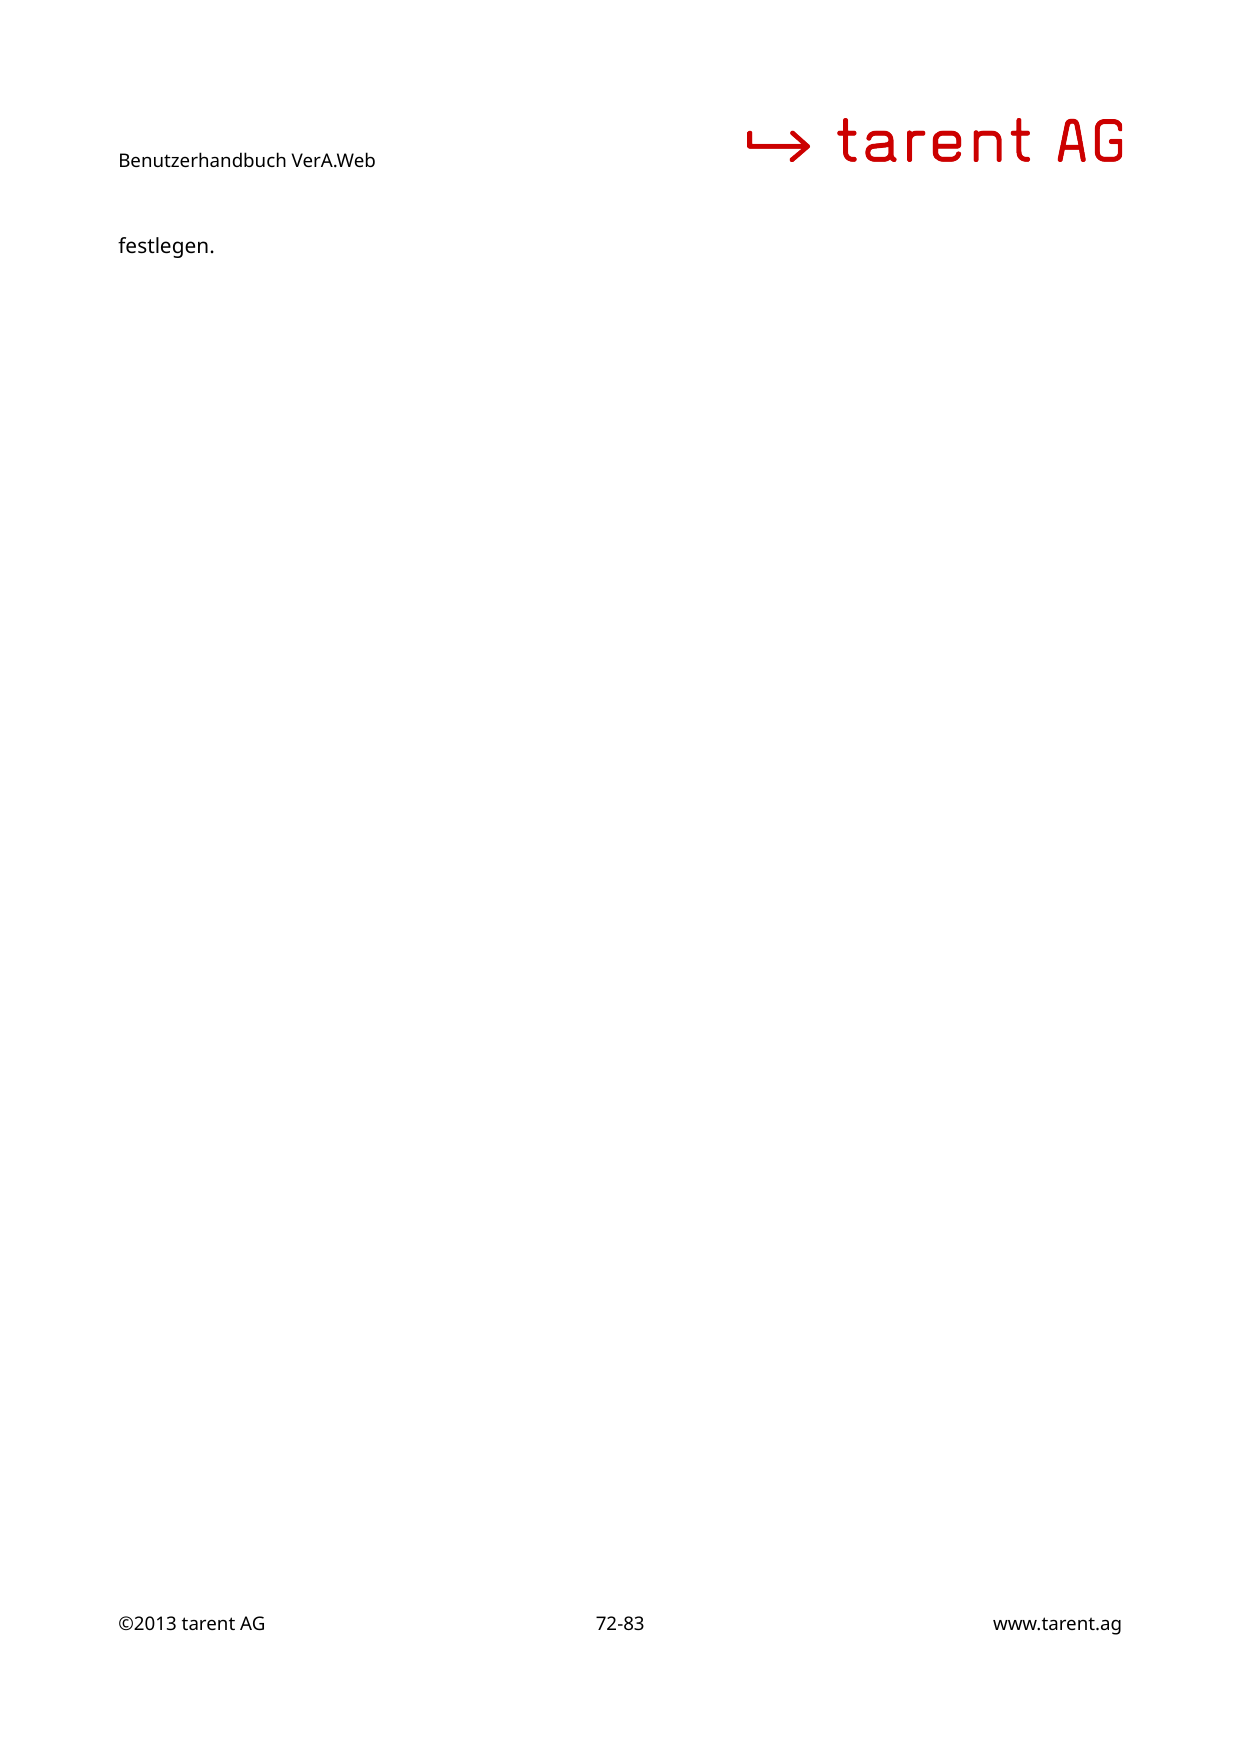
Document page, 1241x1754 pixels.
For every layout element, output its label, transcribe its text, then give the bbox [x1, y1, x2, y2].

picture [747, 118, 1123, 162]
text festlegen. [118, 232, 1122, 260]
